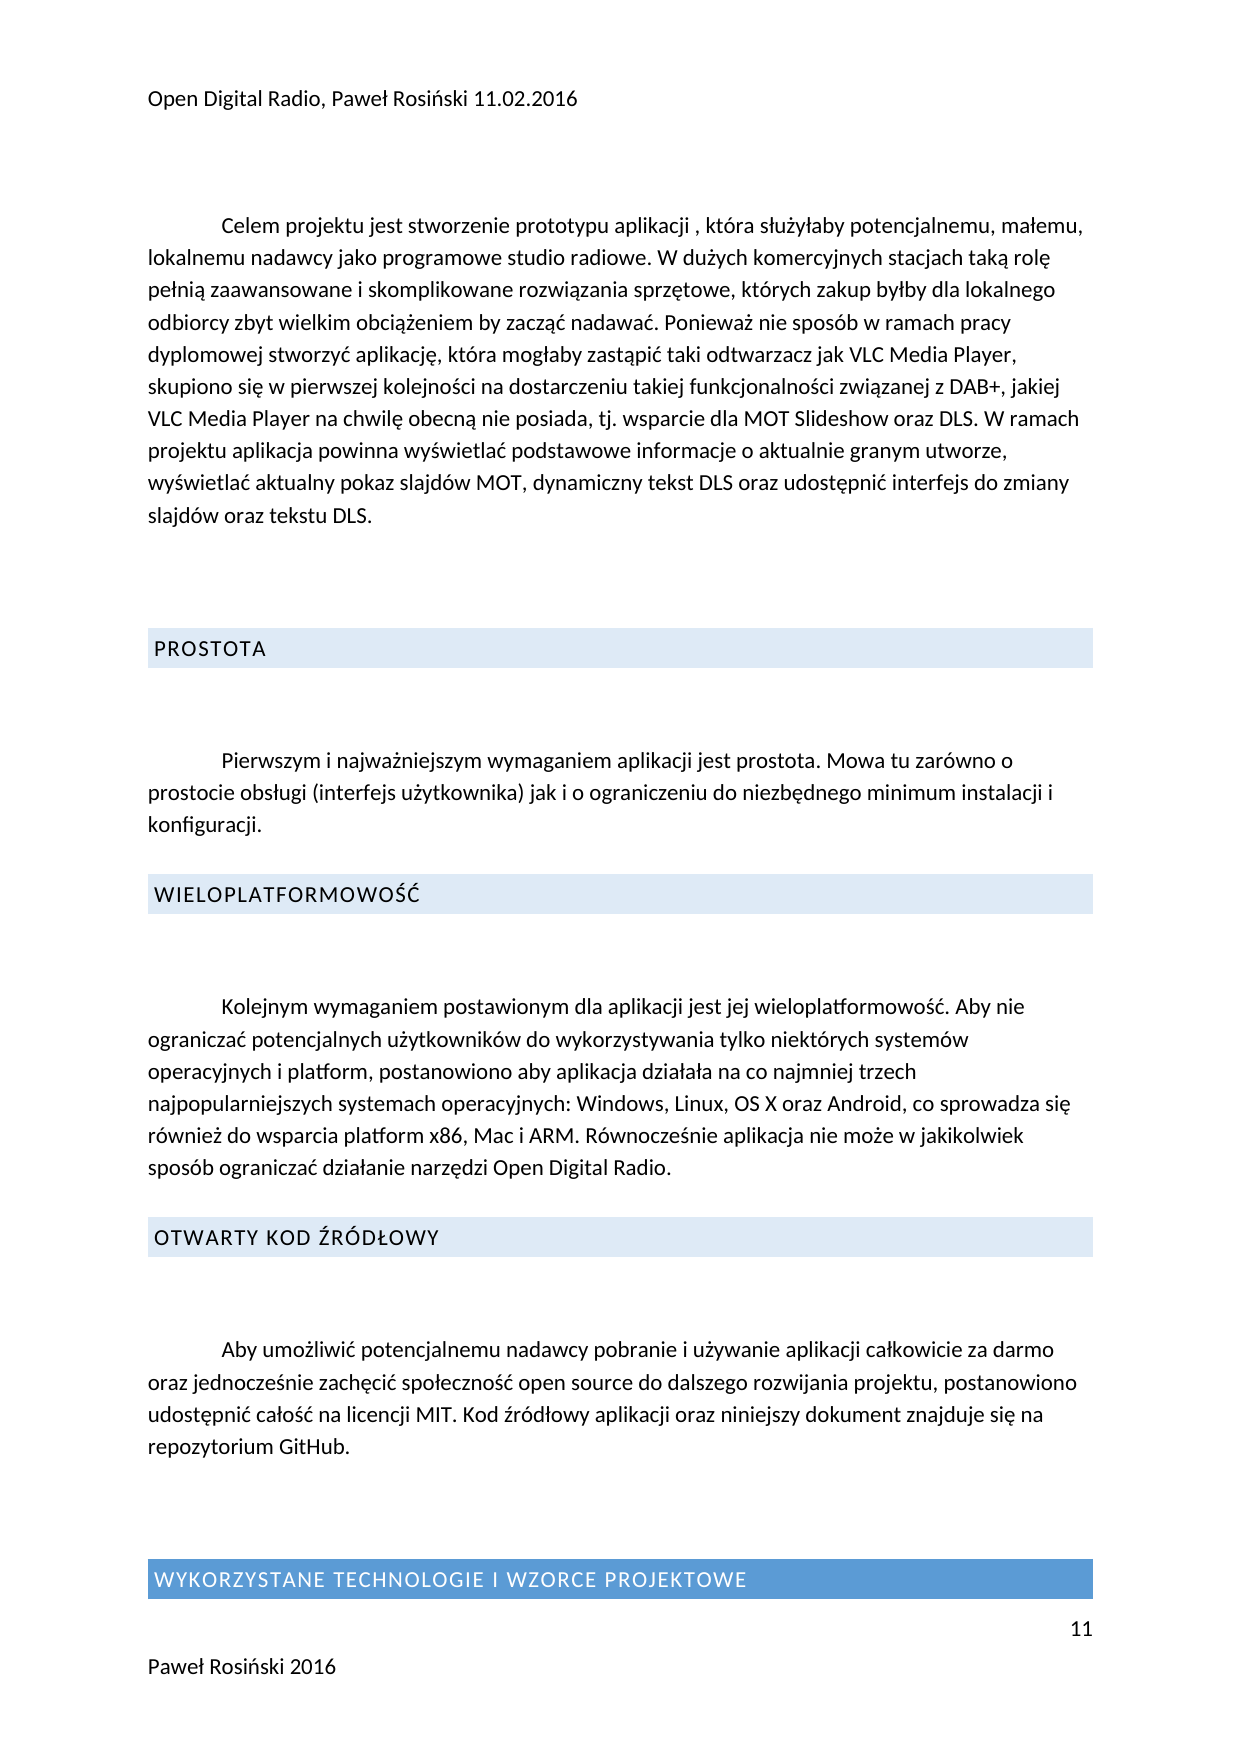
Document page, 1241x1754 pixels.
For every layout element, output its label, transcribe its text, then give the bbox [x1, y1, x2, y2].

text Otwarty kod źródłowy [154, 1223, 1086, 1251]
text Pierwszym i najważniejszym wymaganiem aplikacji jest prostota. Mowa tu zarówno o prostocie obsługi (interfejs użytkownika) jak i o ograniczeniu do niezbędnego minimum instalacji i konfiguracji. [148, 746, 1093, 838]
text Prostota [154, 634, 1086, 662]
text Wieloplatformowość [154, 880, 1086, 908]
text Celem projektu jest stworzenie prototypu aplikacji , która służyłaby potencjalnemu, małemu, lokalnemu nadawcy jako programowe studio radiowe. W dużych komercyjnych stacjach taką rolę pełnią zaawansowane i skomplikowane rozwiązania sprzętowe, których zakup byłby dla lokalnego odbiorcy zbyt wielkim obciążeniem by zacząć nadawać. Ponieważ nie sposób w ramach pracy dyplomowej stworzyć aplikację, która mogłaby zastąpić taki odtwarzacz jak VLC Media Player, skupiono się w pierwszej kolejności na dostarczeniu takiej funkcjonalności związanej z DAB+, jakiej VLC Media Player na chwilę obecną nie posiada, tj. wsparcie dla MOT Slideshow oraz DLS. W ramach projektu aplikacja powinna wyświetlać podstawowe informacje o aktualnie granym utworze, wyświetlać aktualny pokaz slajdów MOT, dynamiczny tekst DLS oraz udostępnić interfejs do zmiany slajdów oraz tekstu DLS. [148, 211, 1093, 529]
text Aby umożliwić potencjalnemu nadawcy pobranie i używanie aplikacji całkowicie za darmo oraz jednocześnie zachęcić społeczność open source do dalszego rozwijania projektu, postanowiono udostępnić całość na licencji MIT. Kod źródłowy aplikacji oraz niniejszy dokument znajduje się na repozytorium GitHub. [148, 1335, 1093, 1460]
text Wykorzystane technologie i wzorce projektowe [154, 1565, 1086, 1593]
text Kolejnym wymaganiem postawionym dla aplikacji jest jej wieloplatformowość. Aby nie ograniczać potencjalnych użytkowników do wykorzystywania tylko niektórych systemów operacyjnych i platform, postanowiono aby aplikacja działała na co najmniej trzech najpopularniejszych systemach operacyjnych: Windows, Linux, OS X oraz Android, co sprowadza się również do wsparcia platform x86, Mac i ARM. Równocześnie aplikacja nie może w jakikolwiek sposób ograniczać działanie narzędzi Open Digital Radio. [148, 992, 1093, 1181]
